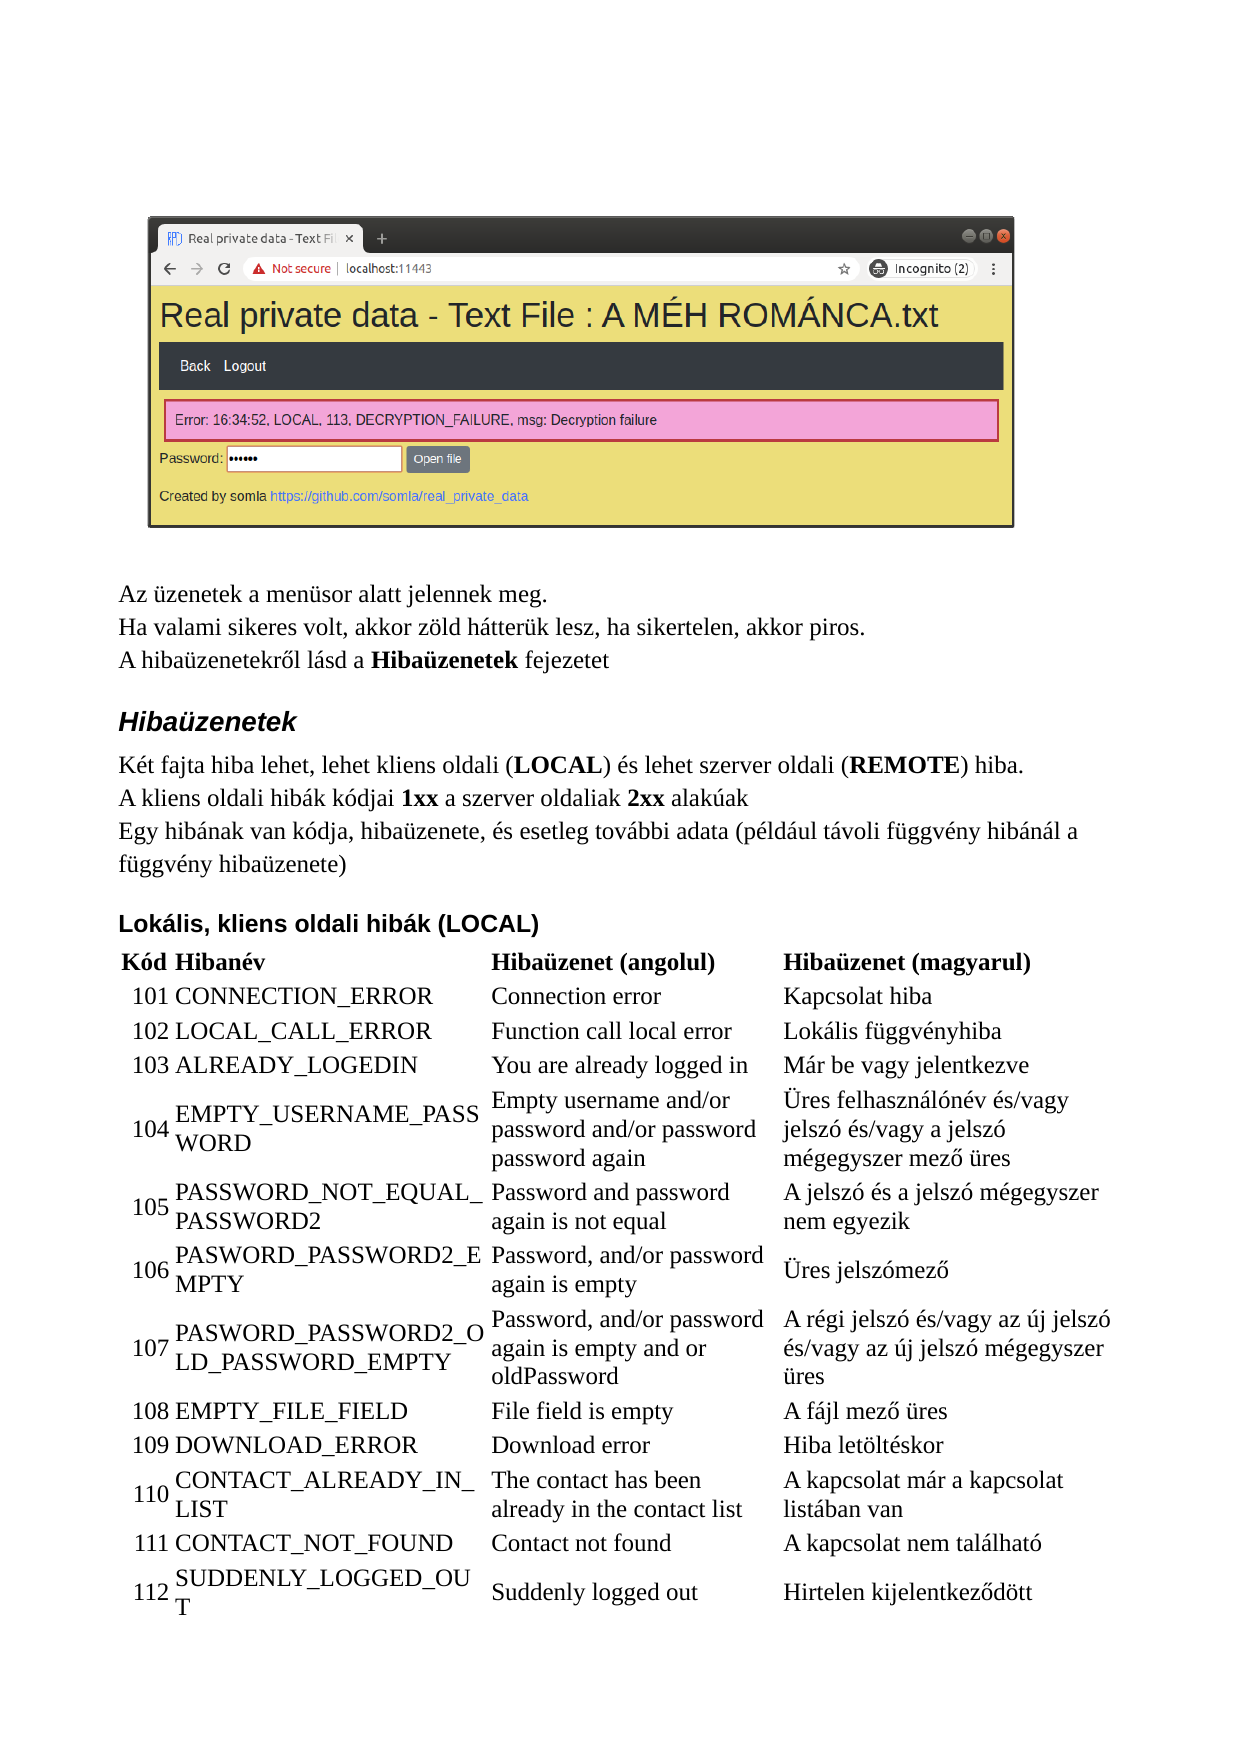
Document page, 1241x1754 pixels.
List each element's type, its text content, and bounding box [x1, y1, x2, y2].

table_cell EMPTY_USERNAME_PASSWORD [172, 1082, 488, 1174]
table_cell Contact not found [488, 1526, 780, 1560]
table_cell A kapcsolat már a kapcsolat listában van [780, 1462, 1122, 1526]
table_cell CONTACT_ALREADY_IN_LIST [172, 1462, 488, 1526]
table_cell You are already logged in [488, 1048, 780, 1082]
table_cell File field is empty [488, 1393, 780, 1428]
subtitle Lokális, kliens oldali hibák (LOCAL) [118, 909, 1122, 938]
table_cell 105 [118, 1174, 172, 1238]
table_cell Function call local error [488, 1013, 780, 1048]
table_cell A kapcsolat nem található [780, 1526, 1122, 1560]
table_cell Lokális függvényhiba [780, 1013, 1122, 1048]
table_header Hibaüzenet (magyarul) [780, 944, 1122, 978]
table_cell 107 [118, 1301, 172, 1393]
table_header Hibanév [172, 944, 488, 978]
table_cell 101 [118, 979, 172, 1013]
table_cell PASSWORD_NOT_EQUAL_PASSWORD2 [172, 1174, 488, 1238]
table_cell CONNECTION_ERROR [172, 979, 488, 1013]
table_cell 111 [118, 1526, 172, 1560]
table_cell Már be vagy jelentkezve [780, 1048, 1122, 1082]
table_cell A régi jelszó és/vagy az új jelszó és/vagy az új jelszó mégegyszer üres [780, 1301, 1122, 1393]
table_cell 108 [118, 1393, 172, 1428]
table_header Hibaüzenet (angolul) [488, 944, 780, 978]
table_cell 106 [118, 1238, 172, 1301]
table_cell 102 [118, 1013, 172, 1048]
table_cell Üres jelszómező [780, 1238, 1122, 1301]
table_cell ALREADY_LOGEDIN [172, 1048, 488, 1082]
table_cell SUDDENLY_LOGGED_OUT [172, 1560, 488, 1623]
table_cell Kapcsolat hiba [780, 979, 1122, 1013]
table_cell PASWORD_PASSWORD2_OLD_PASSWORD_EMPTY [172, 1301, 488, 1393]
table_cell DOWNLOAD_ERROR [172, 1428, 488, 1462]
table_cell 109 [118, 1428, 172, 1462]
picture [147, 216, 1015, 528]
table_cell Download error [488, 1428, 780, 1462]
table_cell 112 [118, 1560, 172, 1623]
subtitle Hibaüzenetek [118, 706, 1122, 737]
table_cell Suddenly logged out [488, 1560, 780, 1623]
table_cell 110 [118, 1462, 172, 1526]
table_cell 104 [118, 1082, 172, 1174]
table_cell Empty username and/or password and/or password password again [488, 1082, 780, 1174]
table_cell The contact has been already in the contact list [488, 1462, 780, 1526]
table_cell A jelszó és a jelszó mégegyszer nem egyezik [780, 1174, 1122, 1238]
table_cell Hiba letöltéskor [780, 1428, 1122, 1462]
table_cell Connection error [488, 979, 780, 1013]
table_cell CONTACT_NOT_FOUND [172, 1526, 488, 1560]
text Az üzenetek a menüsor alatt jelennek meg. Ha valami sikeres volt, akkor zöld hátterük lesz, ha sikertelen, akkor piros. A hibaüzenetekről lásd a Hibaüzenetek fejezetet [118, 579, 1122, 674]
table_cell Hirtelen kijelentkeződött [780, 1560, 1122, 1623]
table_cell EMPTY_FILE_FIELD [172, 1393, 488, 1428]
table_cell Password and password again is not equal [488, 1174, 780, 1238]
table_header Kód [118, 944, 172, 978]
table_cell Password, and/or password again is empty and or oldPassword [488, 1301, 780, 1393]
text Két fajta hiba lehet, lehet kliens oldali (LOCAL) és lehet szerver oldali (REMOTE) hiba. A kliens oldali hibák kódjai 1xx a szerver oldaliak 2xx alakúak Egy hibának van kódja, hibaüzenete, és esetleg további adata (például távoli függvény hibánál a függvény hibaüzenete) [118, 750, 1122, 878]
table_cell Üres felhasználónév és/vagy jelszó és/vagy a jelszó mégegyszer mező üres [780, 1082, 1122, 1174]
table_cell Password, and/or password again is empty [488, 1238, 780, 1301]
table_cell LOCAL_CALL_ERROR [172, 1013, 488, 1048]
table_cell A fájl mező üres [780, 1393, 1122, 1428]
table_cell PASWORD_PASSWORD2_EMPTY [172, 1238, 488, 1301]
table_cell 103 [118, 1048, 172, 1082]
